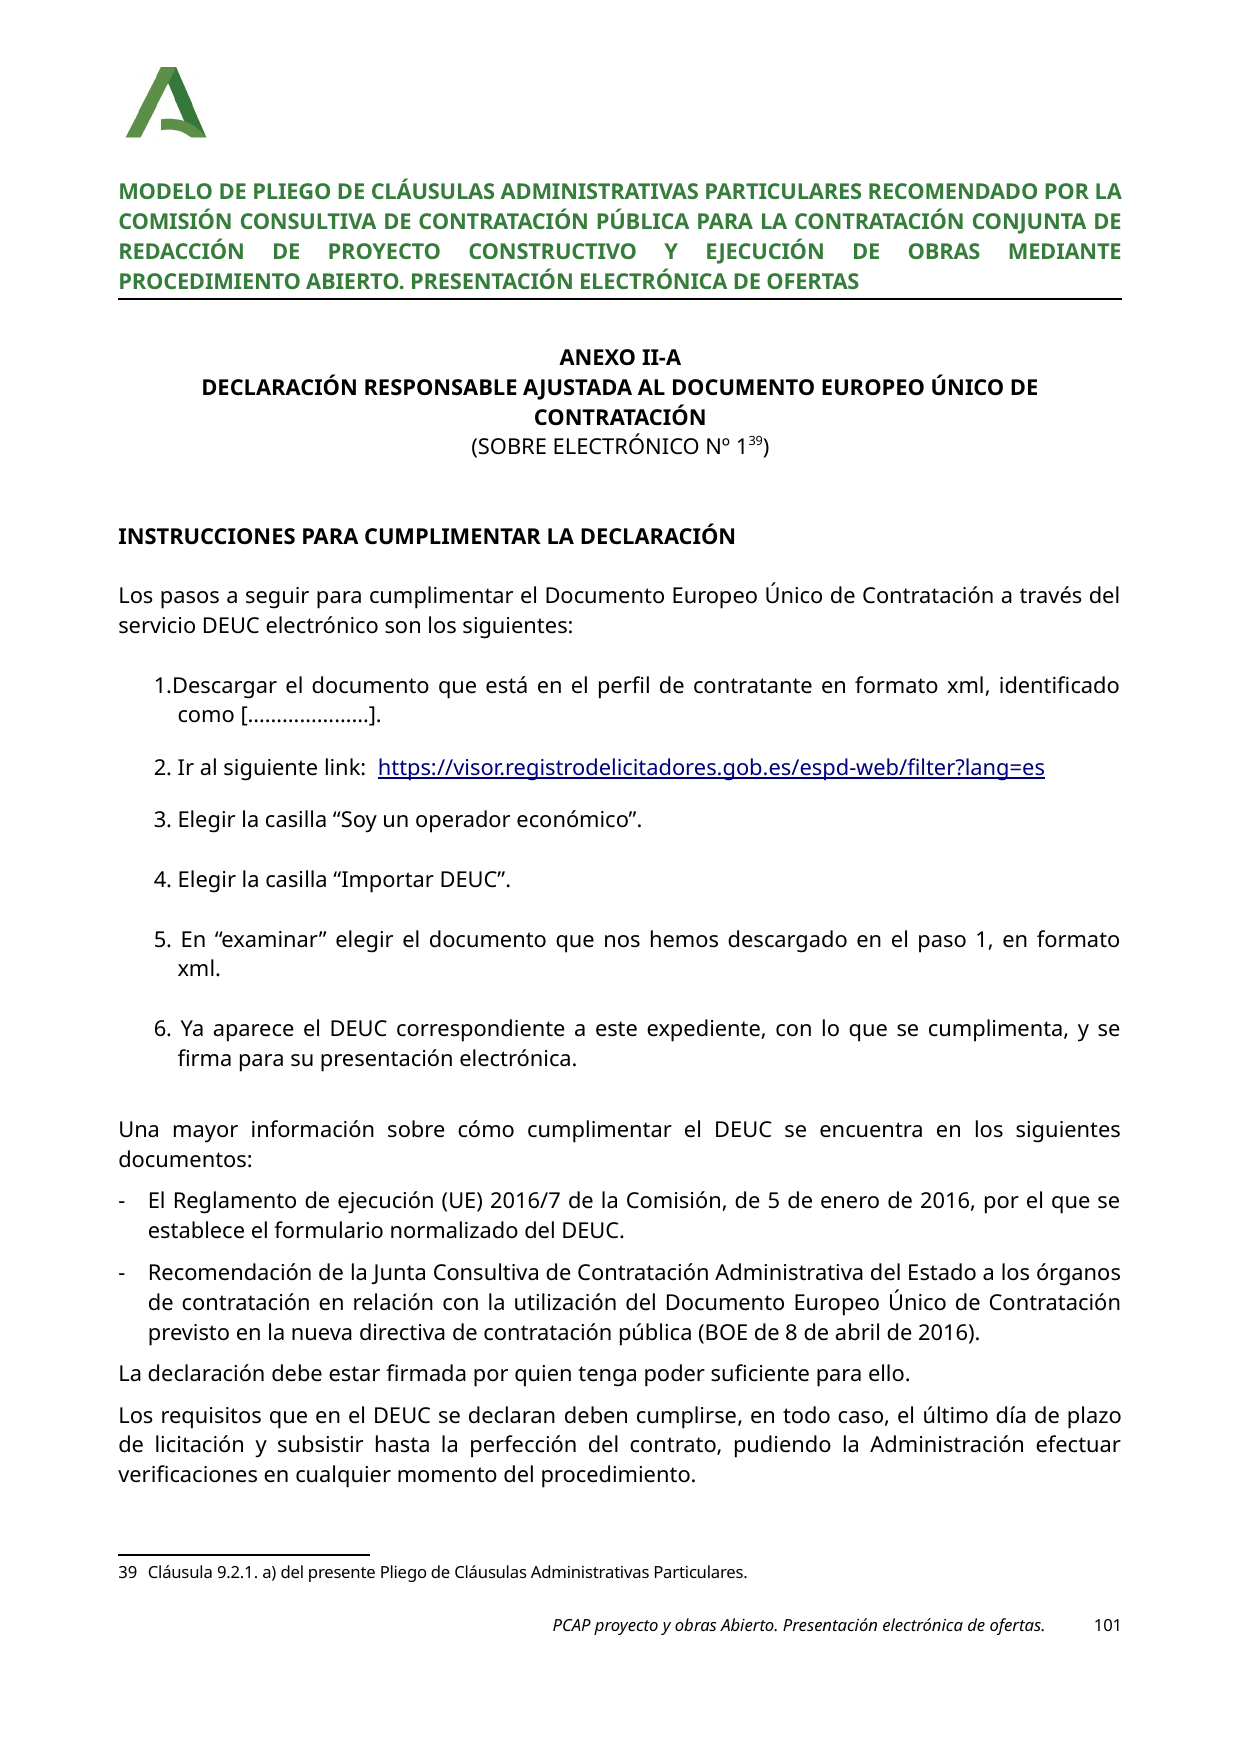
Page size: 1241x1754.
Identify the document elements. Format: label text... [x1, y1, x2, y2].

text Una mayor información sobre cómo cumplimentar el DEUC se encuentra en los siguientes documentos: [118, 1114, 1122, 1174]
text 6. Ya aparece el DEUC correspondiente a este expediente, con lo que se cumplimenta, y se firma para su presentación electrónica. [153, 1013, 1122, 1073]
text 5. En “examinar” elegir el documento que nos hemos descargado en el paso 1, en formato xml. [153, 924, 1122, 983]
text 4. Elegir la casilla “Importar DEUC”. [153, 864, 1122, 894]
text INSTRUCCIONES PARA CUMPLIMENTAR LA DECLARACIÓN [118, 521, 1122, 551]
text 3. Elegir la casilla “Soy un operador económico”. [153, 804, 1122, 834]
picture [121, 62, 210, 142]
text DECLARACIÓN RESPONSABLE AJUSTADA AL DOCUMENTO EUROPEO ÚNICO DE CONTRATACIÓN [118, 372, 1122, 431]
text Cláusula 9.2.1. a) del presente Pliego de Cláusulas Administrativas Particulares. [118, 1561, 1122, 1584]
text Los requisitos que en el DEUC se declaran deben cumplirse, en todo caso, el último día de plazo de licitación y subsistir hasta la perfección del contrato, pudiendo la Administración efectuar verificaciones en cualquier momento del procedimiento. [118, 1399, 1122, 1489]
text - El Reglamento de ejecución (UE) 2016/7 de la Comisión, de 5 de enero de 2016, por el que se establece el formulario normalizado del DEUC. [118, 1186, 1122, 1245]
text (SOBRE ELECTRÓNICO Nº 1) [118, 431, 1122, 461]
text MODELO DE PLIEGO DE CLÁUSULAS ADMINISTRATIVAS PARTICULARES RECOMENDADO POR LA COMISIÓN CONSULTIVA DE CONTRATACIÓN PÚBLICA PARA LA CONTRATACIÓN CONJUNTA DE REDACCIÓN DE PROYECTO CONSTRUCTIVO Y EJECUCIÓN DE OBRAS MEDIANTE PROCEDIMIENTO ABIERTO. PRESENTACIÓN ELECTRÓNICA DE OFERTAS [118, 176, 1122, 298]
text La declaración debe estar firmada por quien tenga poder suficiente para ello. [118, 1358, 1122, 1388]
text 2. Ir al siguiente link: https://visor.registrodelicitadores.gob.es/espd-web/filter?lang=es [153, 752, 1122, 782]
text - Recomendación de la Junta Consultiva de Contratación Administrativa del Estado a los órganos de contratación en relación con la utilización del Documento Europeo Único de Contratación previsto en la nueva directiva de contratación pública (BOE de 8 de abril de 2016). [118, 1257, 1122, 1346]
text 1.Descargar el documento que está en el perfil de contratante en formato xml, identificado como […………………]. [153, 670, 1122, 729]
text ANEXO II-A [118, 342, 1122, 372]
text Los pasos a seguir para cumplimentar el Documento Europeo Único de Contratación a través del servicio DEUC electrónico son los siguientes: [118, 580, 1122, 640]
